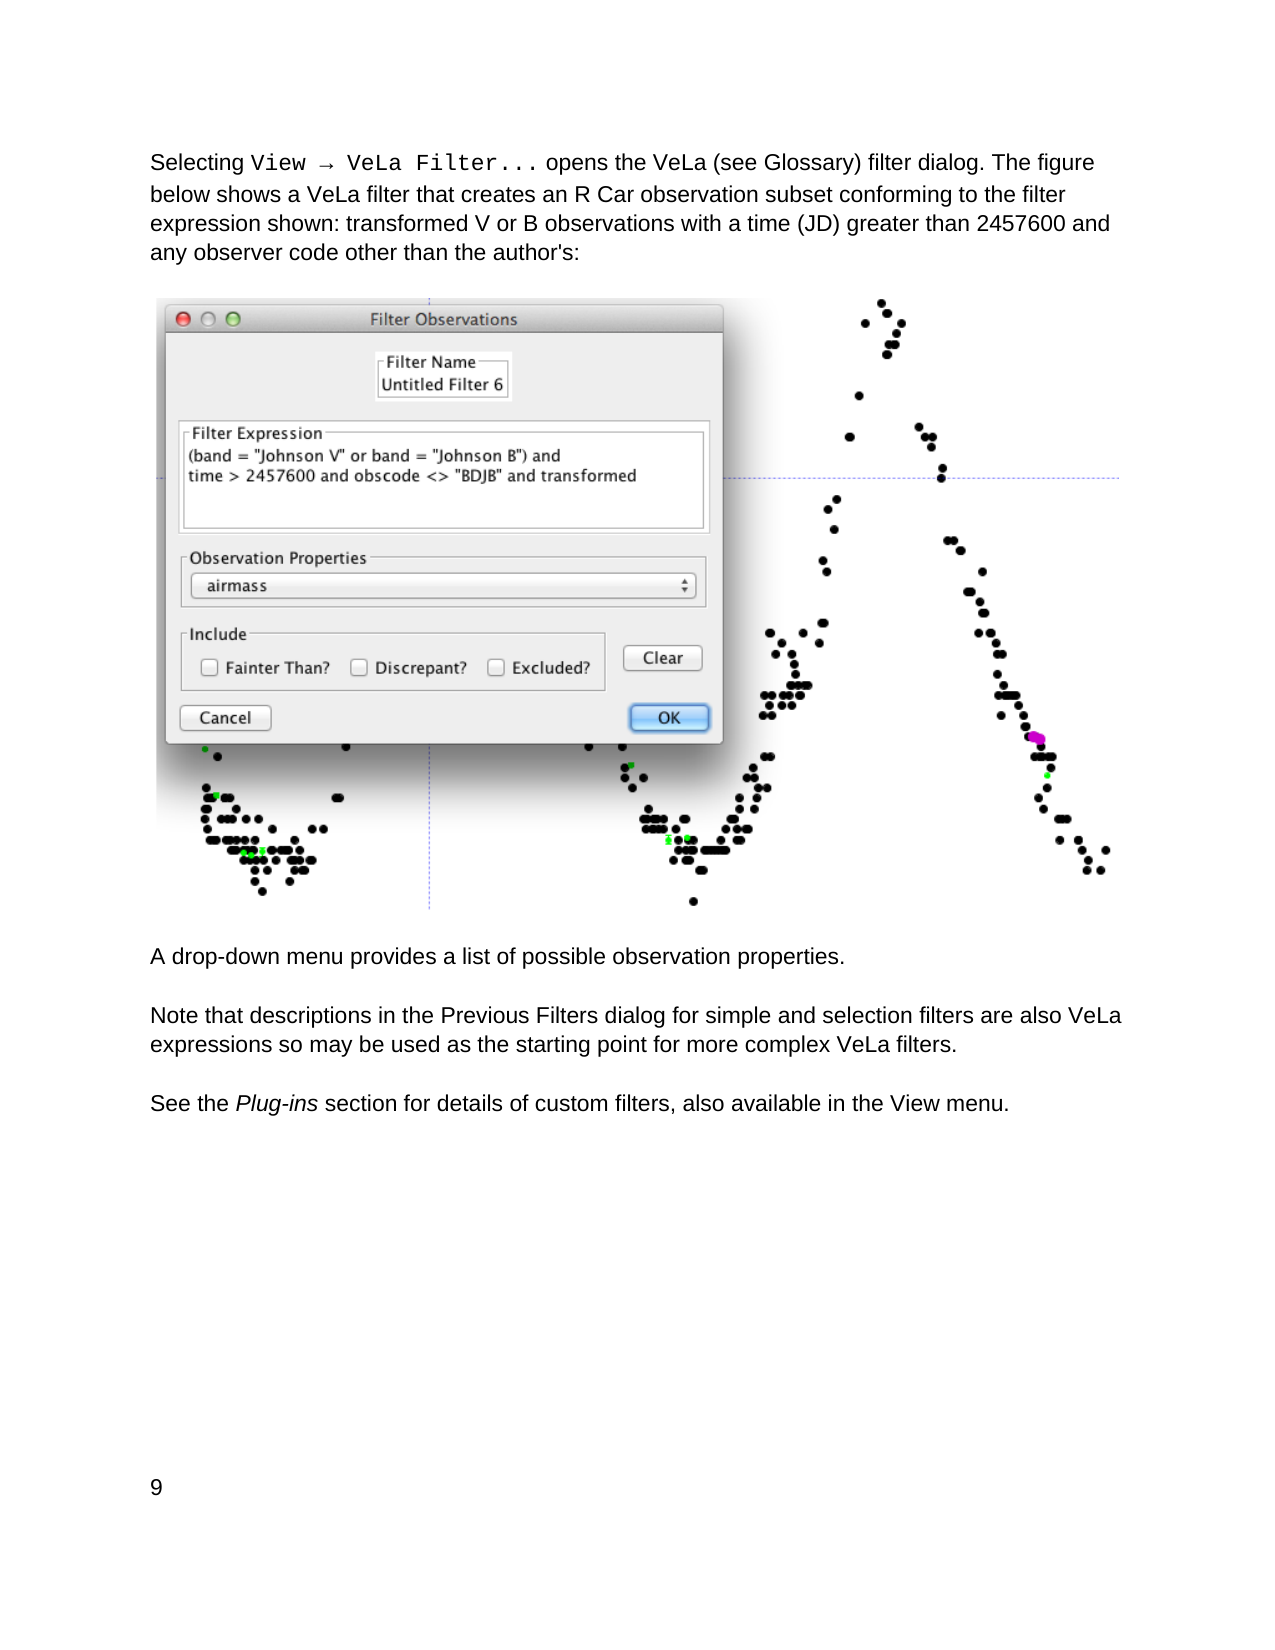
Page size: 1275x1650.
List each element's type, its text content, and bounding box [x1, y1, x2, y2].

text See the Plug-ins section for details of custom filters, also available in the View menu. [150, 1090, 1125, 1116]
text Selecting View → VeLa Filter... opens the VeLa (see Glossary) filter dialog. The figure below shows a VeLa filter that creates an R Car observation subset conforming to the filter expression shown: transformed V or B observations with a time (JD) greater than 2457600 and any observer code other than the author's: [150, 150, 1125, 266]
picture [156, 298, 1119, 911]
text A drop-down menu provides a list of possible observation properties. [150, 943, 1125, 969]
text Note that descriptions in the Previous Filters dialog for simple and selection filters are also VeLa expressions so may be used as the starting point for more complex VeLa filters. [150, 1002, 1125, 1057]
